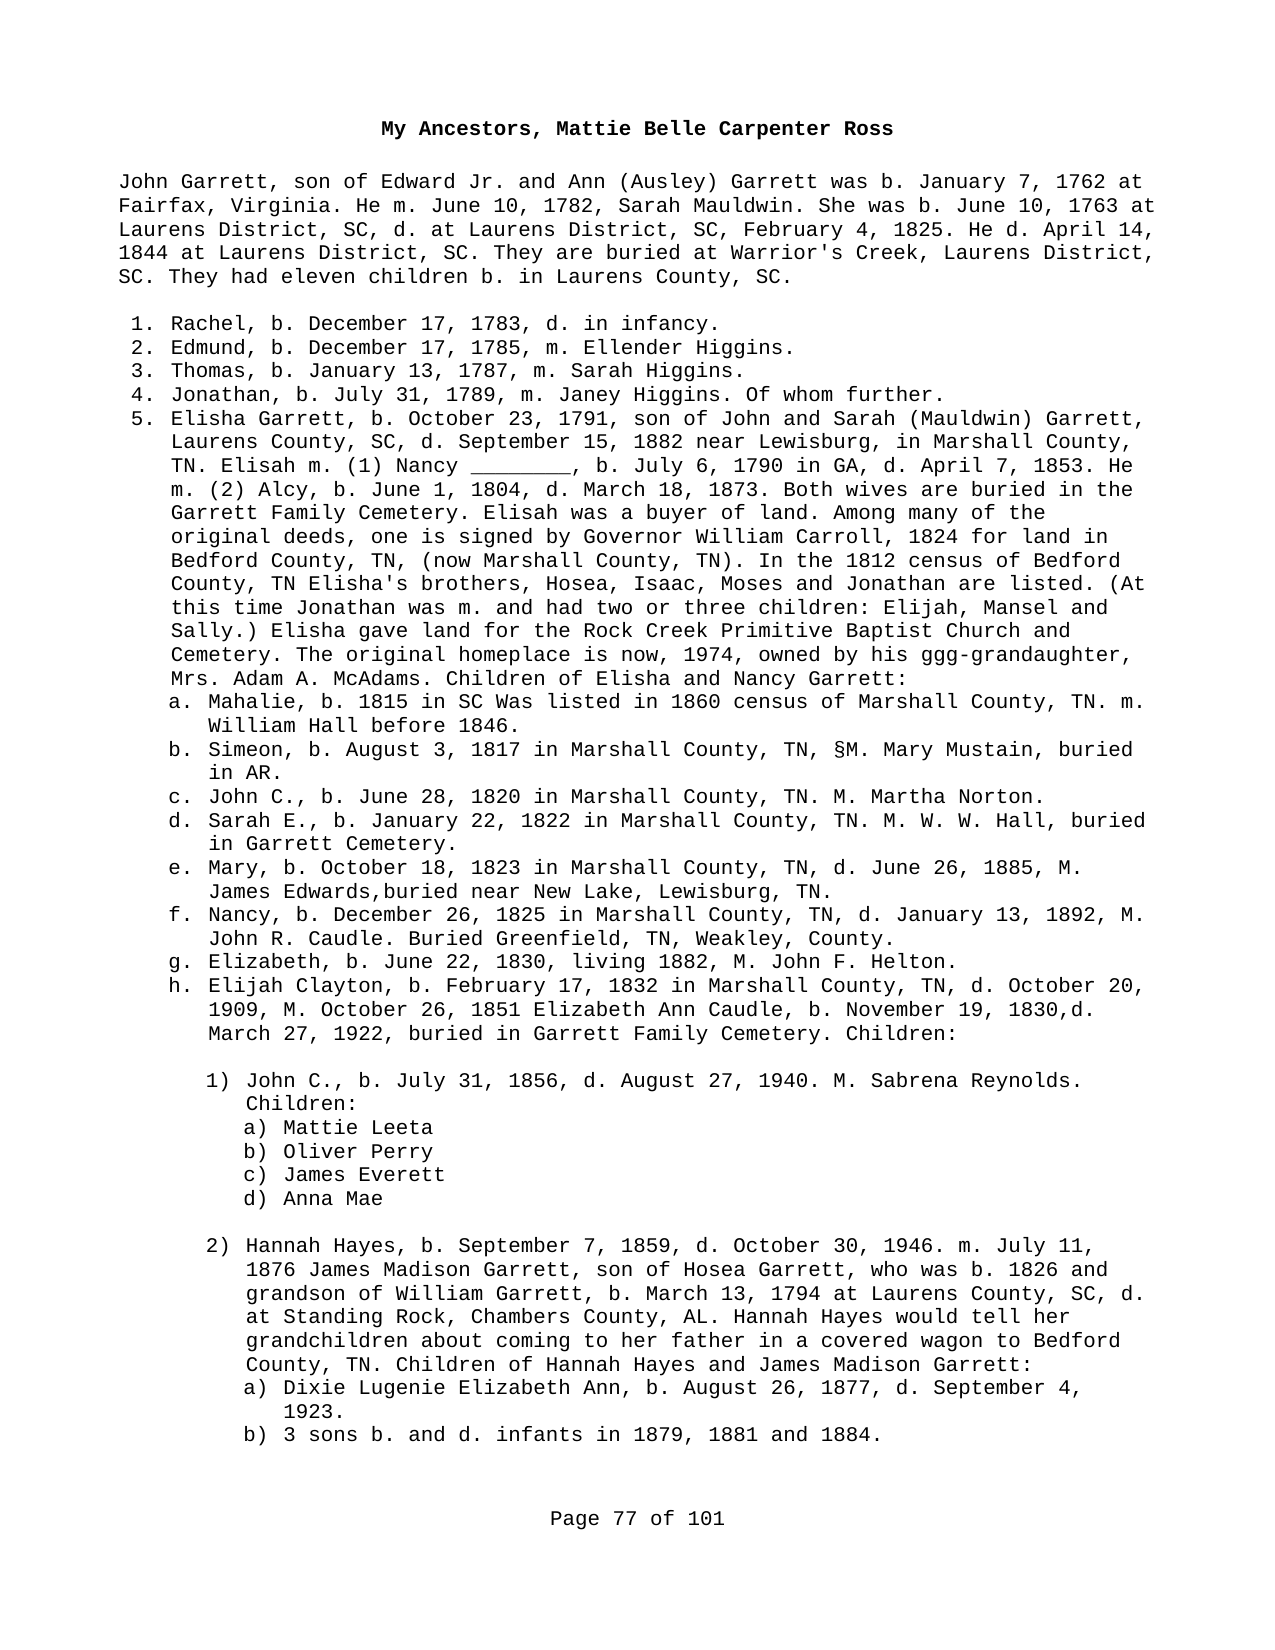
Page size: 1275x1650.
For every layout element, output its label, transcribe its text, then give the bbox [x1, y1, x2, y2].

list Dixie Lugenie Elizabeth Ann, b. August 26, 1877, d. September 4, 1923. [268, 1377, 1157, 1424]
list Edmund, b. December 17, 1785, m. Ellender Higgins. [156, 337, 1157, 360]
list Mattie Leeta [268, 1117, 1157, 1141]
list Elizabeth, b. June 22, 1830, living 1882, M. John F. Helton. [193, 952, 1157, 975]
list Elijah Clayton, b. February 17, 1832 in Marshall County, TN, d. October 20, 1909, M. October 26, 1851 Elizabeth Ann Caudle, b. November 19, 1830,d. March 27, 1922, buried in Garrett Family Cemetery. Children: [193, 975, 1157, 1046]
list Oliver Perry [268, 1141, 1157, 1164]
list 3 sons b. and d. infants in 1879, 1881 and 1884. [268, 1424, 1157, 1448]
list Nancy, b. December 26, 1825 in Marshall County, TN, d. January 13, 1892, M. John R. Caudle. Buried Greenfield, TN, Weakley, County. [193, 904, 1157, 952]
list Anna Mae [268, 1188, 1157, 1212]
list Mahalie, b. 1815 in SC Was listed in 1860 census of Marshall County, TN. m. William Hall before 1846. [193, 691, 1157, 739]
list Elisha Garrett, b. October 23, 1791, son of John and Sarah (Mauldwin) Garrett, Laurens County, SC, d. September 15, 1882 near Lewisburg, in Marshall County, TN. Elisah m. (1) Nancy ________, b. July 6, 1790 in GA, d. April 7, 1853. He m. (2) Alcy, b. June 1, 1804, d. March 18, 1873. Both wives are buried in the Garrett Family Cemetery. Elisah was a buyer of land. Among many of the original deeds, one is signed by Governor William Carroll, 1824 for land in Bedford County, TN, (now Marshall County, TN). In the 1812 census of Bedford County, TN Elisha's brothers, Hosea, Isaac, Moses and Jonathan are listed. (At this time Jonathan was m. and had two or three children: Elijah, Mansel and Sally.) Elisha gave land for the Rock Creek Primitive Baptist Church and Cemetery. The original homeplace is now, 1974, owned by his ggg-grandaughter, Mrs. Adam A. McAdams. Children of Elisha and Nancy Garrett: [156, 408, 1157, 691]
list Rachel, b. December 17, 1783, d. in infancy. [156, 313, 1157, 337]
list Thomas, b. January 13, 1787, m. Sarah Higgins. [156, 360, 1157, 384]
list Mary, b. October 18, 1823 in Marshall County, TN, d. June 26, 1885, M. James Edwards,buried near New Lake, Lewisburg, TN. [193, 857, 1157, 904]
list Hannah Hayes, b. September 7, 1859, d. October 30, 1946. m. July 11, 1876 James Madison Garrett, son of Hosea Garrett, who was b. 1826 and grandson of William Garrett, b. March 13, 1794 at Laurens County, SC, d. at Standing Rock, Chambers County, AL. Hannah Hayes would tell her grandchildren about coming to her father in a covered wagon to Bedford County, TN. Children of Hannah Hayes and James Madison Garrett: [231, 1235, 1157, 1377]
list Simeon, b. August 3, 1817 in Marshall County, TN, §M. Mary Mustain, buried in AR. [193, 739, 1157, 786]
list Sarah E., b. January 22, 1822 in Marshall County, TN. M. W. W. Hall, buried in Garrett Cemetery. [193, 810, 1157, 857]
list Jonathan, b. July 31, 1789, m. Janey Higgins. Of whom further. [156, 384, 1157, 408]
text John Garrett, son of Edward Jr. and Ann (Ausley) Garrett was b. January 7, 1762 at Fairfax, Virginia. He m. June 10, 1782, Sarah Mauldwin. She was b. June 10, 1763 at Laurens District, SC, d. at Laurens District, SC, February 4, 1825. He d. April 14, 1844 at Laurens District, SC. They are buried at Warrior's Creek, Laurens District, SC. They had eleven children b. in Laurens County, SC. [118, 171, 1157, 289]
list John C., b. June 28, 1820 in Marshall County, TN. M. Martha Norton. [193, 786, 1157, 810]
list John C., b. July 31, 1856, d. August 27, 1940. M. Sabrena Reynolds. Children: [231, 1070, 1157, 1117]
list James Everett [268, 1164, 1157, 1188]
